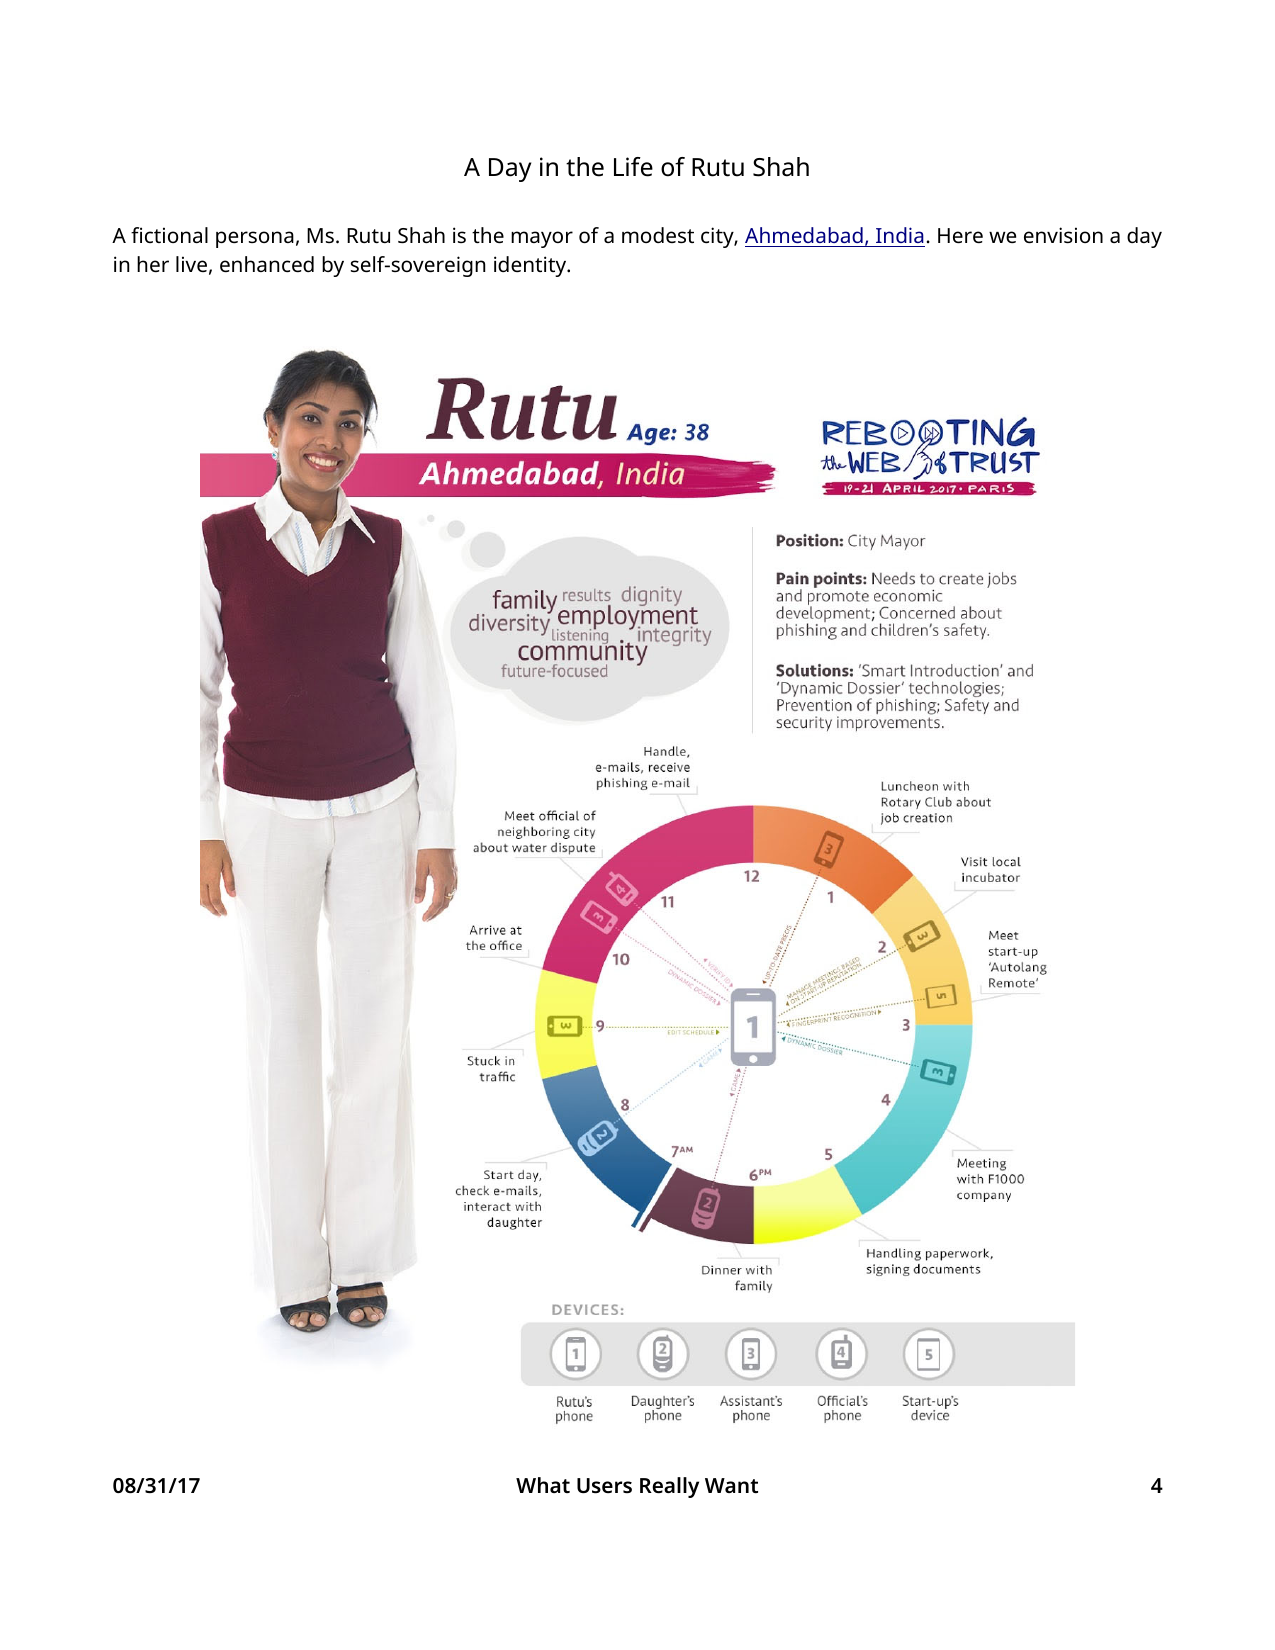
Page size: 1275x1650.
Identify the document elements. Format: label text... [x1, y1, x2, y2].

text A fictional persona, Ms. Rutu Shah is the mayor of a modest city, Ahmedabad, India. Here we envision a day in her live, enhanced by self-sovereign identity. [112, 222, 1162, 278]
picture [200, 317, 1075, 1451]
subtitle A Day in the Life of Rutu Shah [112, 150, 1162, 184]
